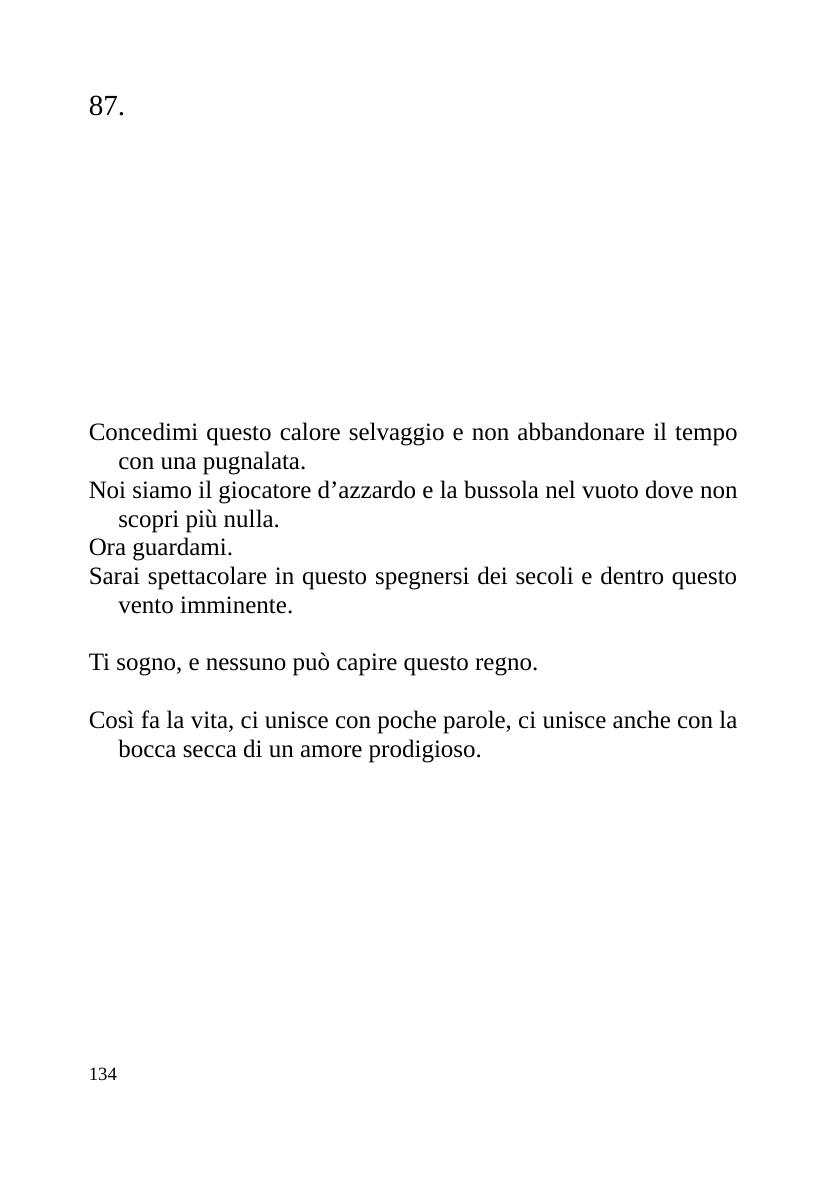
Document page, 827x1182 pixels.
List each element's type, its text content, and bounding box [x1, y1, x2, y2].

text Noi siamo il giocatore d’azzardo e la bussola nel vuoto dove non scopri più nulla. [88, 475, 738, 532]
text Così fa la vita, ci unisce con poche parole, ci unisce anche con la bocca secca di un amore prodigioso. [88, 705, 738, 762]
text Sarai spettacolare in questo spegnersi dei secoli e dentro questo vento imminente. [88, 561, 738, 619]
text Concedimi questo calore selvaggio e non abbandonare il tempo con una pugnalata. [88, 417, 738, 475]
text Ti sogno, e nessuno può capire questo regno. [88, 647, 738, 676]
text Ora guardami. [88, 532, 738, 561]
subtitle 87. [88, 88, 738, 122]
